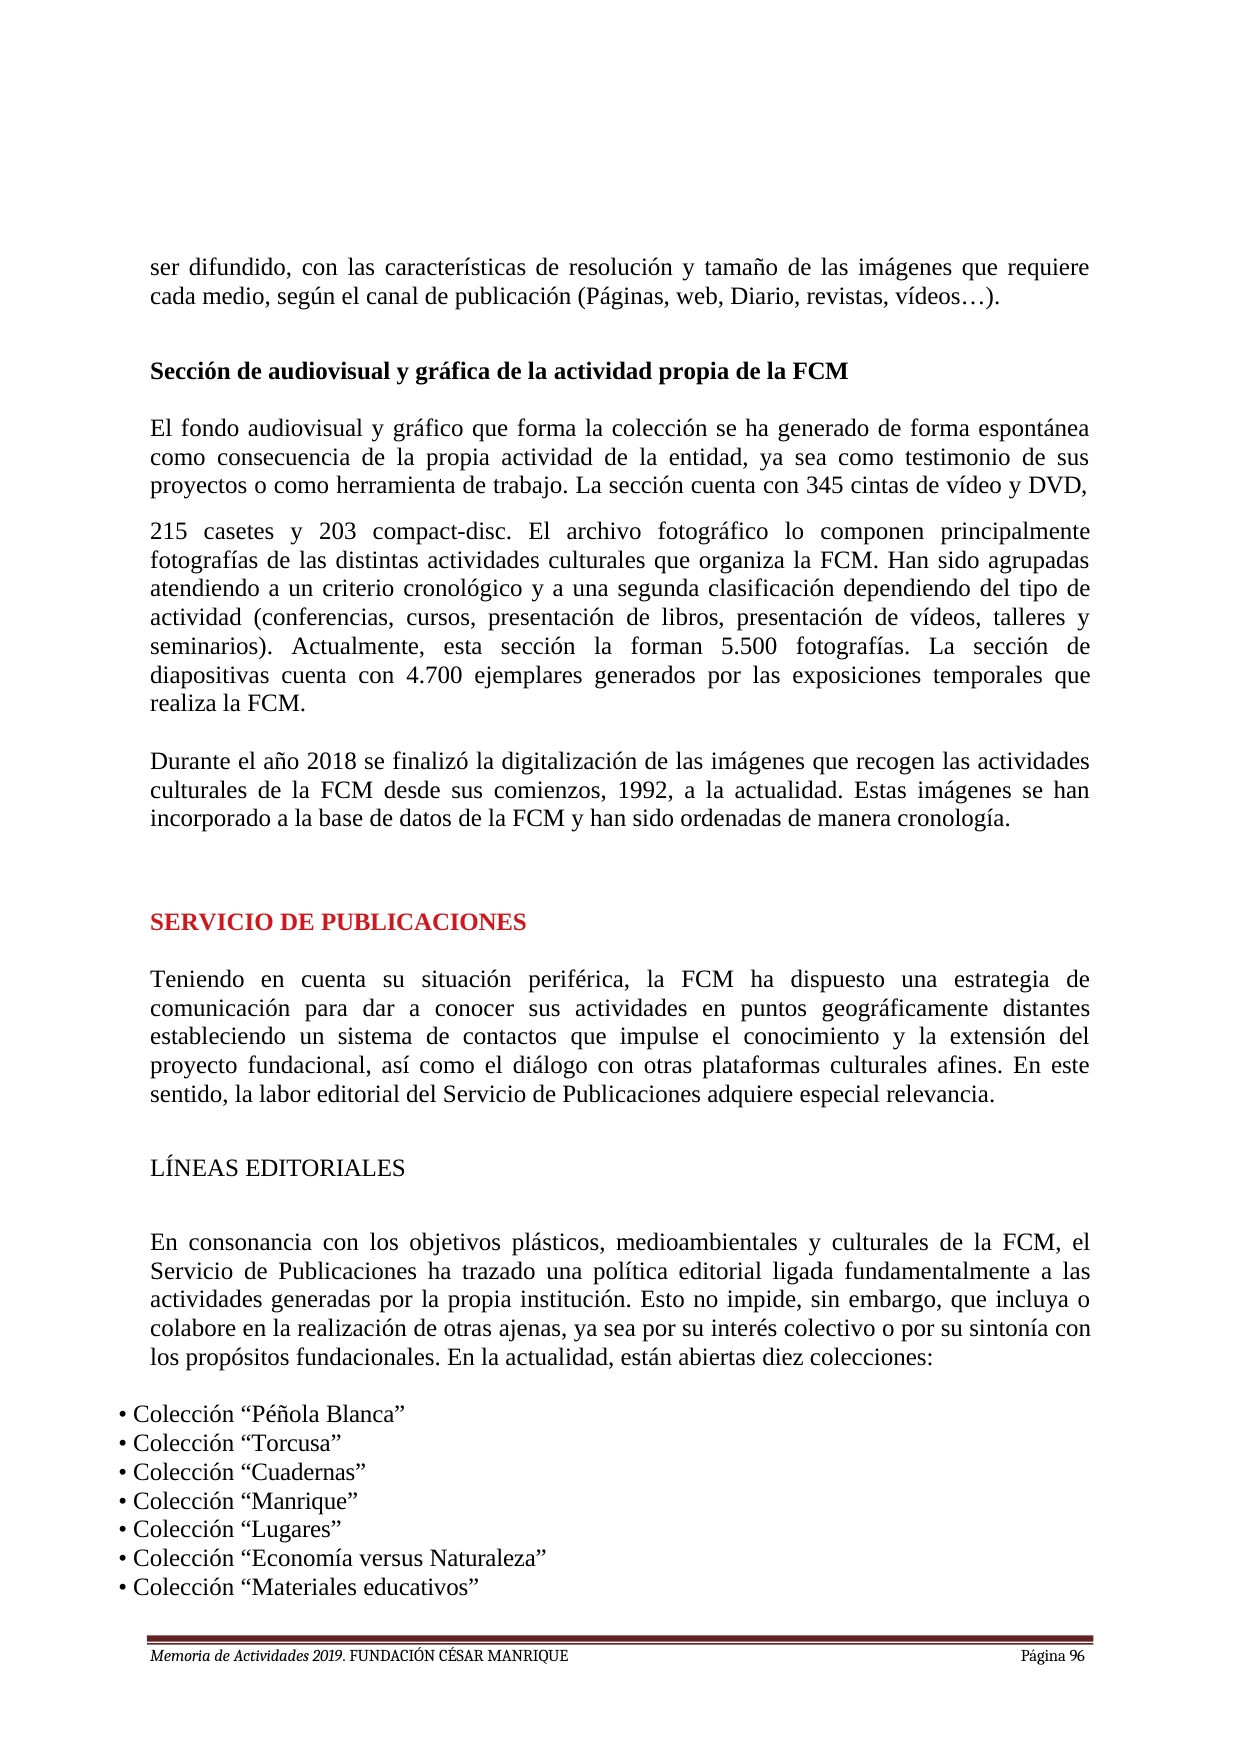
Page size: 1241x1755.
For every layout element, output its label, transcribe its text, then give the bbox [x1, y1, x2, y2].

text LÍNEAS EDITORIALES [150, 1153, 1167, 1182]
list Colección “Torcusa” [118, 1428, 1167, 1457]
text ser difundido, con las características de resolución y tamaño de las imágenes que requiere cada medio, según el canal de publicación (Páginas, web, Diario, revistas, vídeos…). [150, 252, 1091, 310]
text El fondo audiovisual y gráfico que forma la colección se ha generado de forma espontánea como consecuencia de la propia actividad de la entidad, ya sea como testimonio de sus proyectos o como herramienta de trabajo. La sección cuenta con 345 cintas de vídeo y DVD, [150, 413, 1091, 499]
list Colección “Péñola Blanca” [118, 1399, 1167, 1428]
subtitle SERVICIO DE PUBLICACIONES [150, 907, 1167, 935]
text Teniendo en cuenta su situación periférica, la FCM ha dispuesto una estrategia de comunicación para dar a conocer sus actividades en puntos geográficamente distantes estableciendo un sistema de contactos que impulse el conocimiento y la extensión del proyecto fundacional, así como el diálogo con otras plataformas culturales afines. En este sentido, la labor editorial del Servicio de Publicaciones adquiere especial relevancia. [150, 964, 1091, 1108]
list Colección “Lugares” [118, 1514, 1167, 1543]
text 215 casetes y 203 compact-disc. El archivo fotográfico lo componen principalmente fotografías de las distintas actividades culturales que organiza la FCM. Han sido agrupadas atendiendo a un criterio cronológico y a una segunda clasificación dependiendo del tipo de actividad (conferencias, cursos, presentación de libros, presentación de vídeos, talleres y seminarios). Actualmente, esta sección la forman 5.500 fotografías. La sección de diapositivas cuenta con 4.700 ejemplares generados por las exposiciones temporales que realiza la FCM. [150, 516, 1091, 717]
text Durante el año 2018 se finalizó la digitalización de las imágenes que recogen las actividades culturales de la FCM desde sus comienzos, 1992, a la actualidad. Estas imágenes se han incorporado a la base de datos de la FCM y han sido ordenadas de manera cronología. [150, 746, 1091, 832]
list Colección “Cuadernas” [118, 1457, 1167, 1486]
list Colección “Materiales educativos” [118, 1572, 1167, 1601]
list Colección “Economía versus Naturaleza” [118, 1543, 1167, 1572]
subtitle Sección de audiovisual y gráfica de la actividad propia de la FCM [150, 356, 1167, 384]
list Colección “Manrique” [118, 1486, 1167, 1514]
text En consonancia con los objetivos plásticos, medioambientales y culturales de la FCM, el Servicio de Publicaciones ha trazado una política editorial ligada fundamentalmente a las actividades generadas por la propia institución. Esto no impide, sin embargo, que incluya o colabore en la realización de otras ajenas, ya sea por su interés colectivo o por su sintonía con los propósitos fundacionales. En la actualidad, están abiertas diez colecciones: [150, 1227, 1091, 1371]
